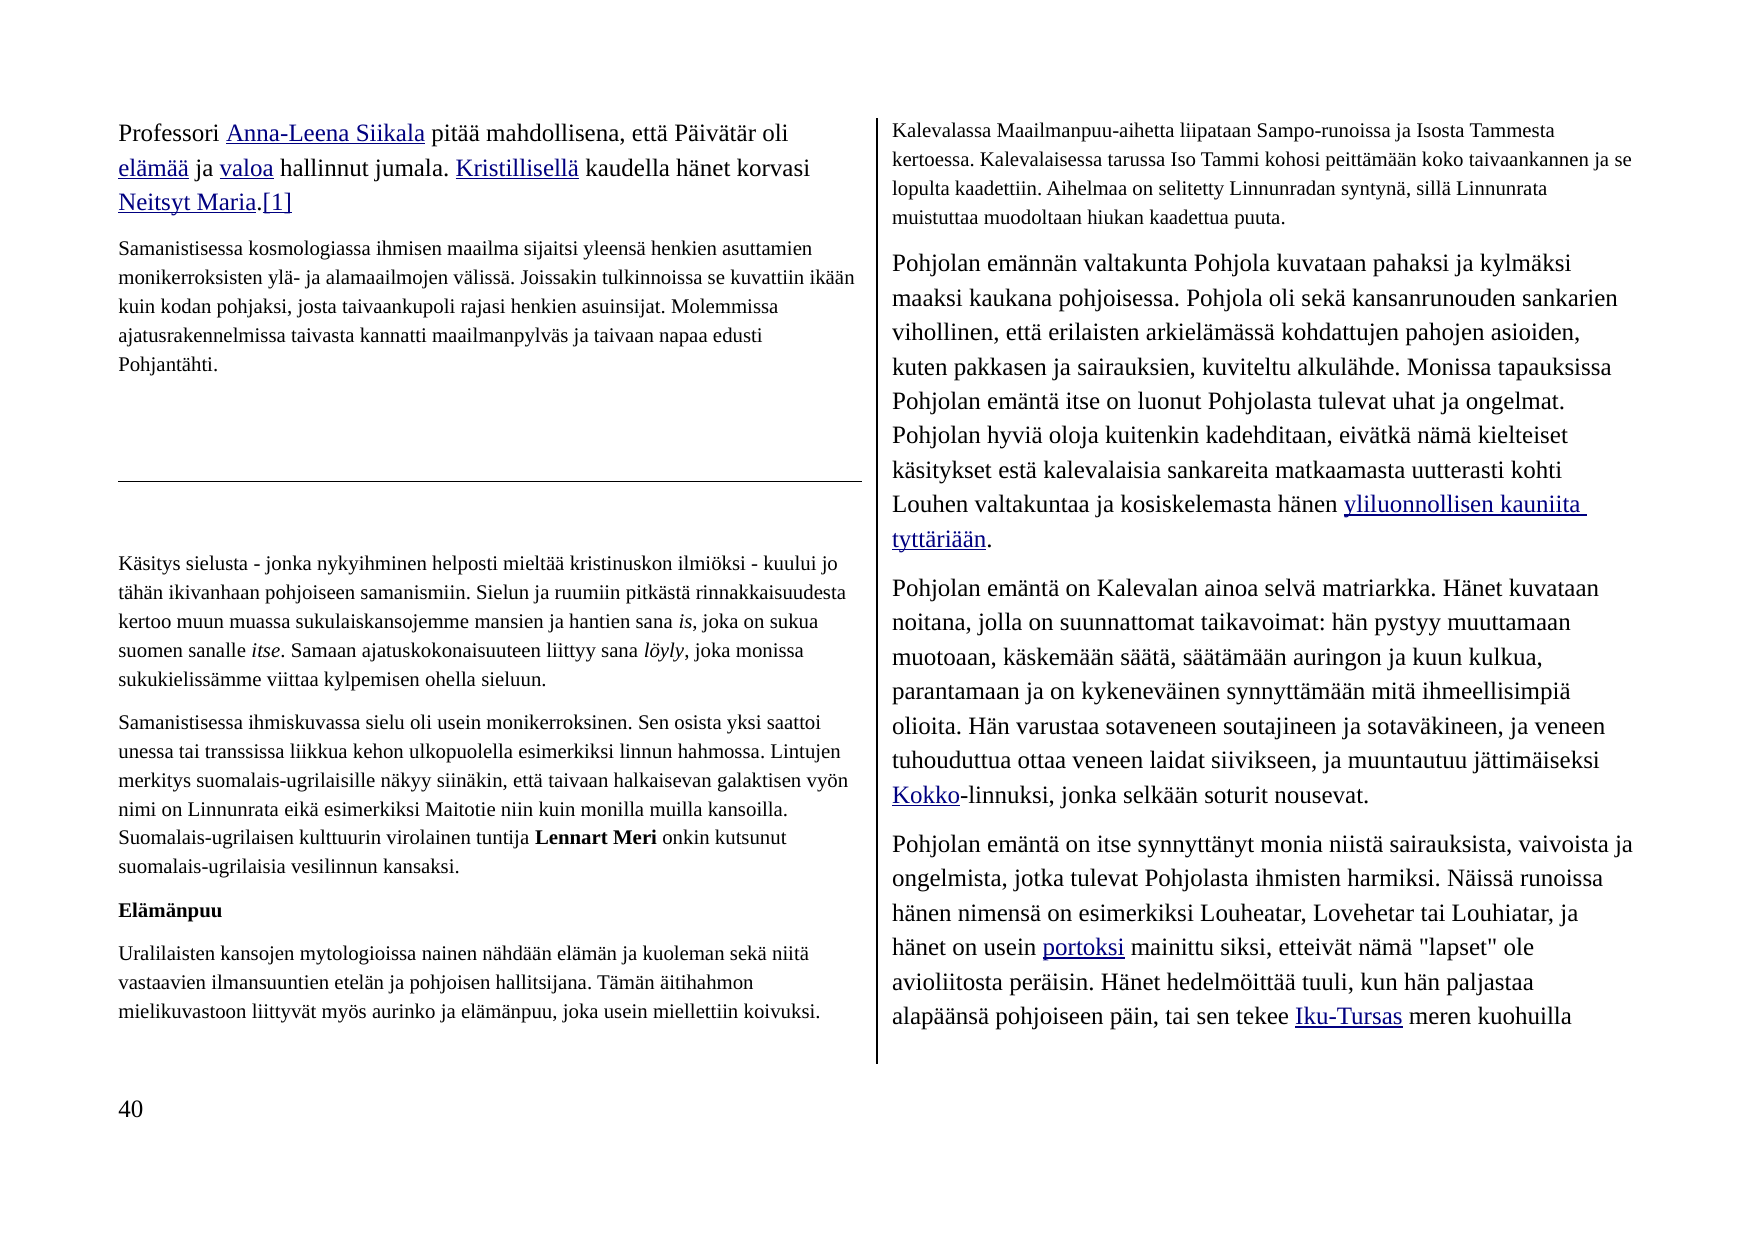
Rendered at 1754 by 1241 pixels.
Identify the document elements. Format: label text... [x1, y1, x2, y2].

text Pohjolan emäntä on itse synnyttänyt monia niistä sairauksista, vaivoista ja ongelmista, jotka tulevat Pohjolasta ihmisten harmiksi. Näissä runoissa hänen nimensä on esimerkiksi Louheatar, Lovehetar tai Louhiatar, ja hänet on usein portoksi mainittu siksi, etteivät nämä "lapset" ole avioliitosta peräisin. Hänet hedelmöittää tuuli, kun hän paljastaa alapäänsä pohjoiseen päin, tai sen tekee Iku-Tursas meren kuohuilla [892, 829, 1635, 1030]
text Elämänpuu [118, 898, 862, 922]
text Samanistisessa kosmologiassa ihmisen maailma sijaitsi yleensä henkien asuttamien monikerroksisten ylä- ja alamaailmojen välissä. Joissakin tulkinnoissa se kuvattiin ikään kuin kodan pohjaksi, josta taivaankupoli rajasi henkien asuinsijat. Molemmissa ajatusrakennelmissa taivasta kannatti maailmanpylväs ja taivaan napaa edusti Pohjantähti. [118, 236, 862, 376]
text Uralilaisten kansojen mytologioissa nainen nähdään elämän ja kuoleman sekä niitä vastaavien ilmansuuntien etelän ja pohjoisen hallitsijana. Tämän äitihahmon mielikuvastoon liittyvät myös aurinko ja elämänpuu, joka usein miellettiin koivuksi. [118, 941, 862, 1023]
text Kalevalassa Maailmanpuu-aihetta liipataan Sampo-runoissa ja Isosta Tammesta kertoessa. Kalevalaisessa tarussa Iso Tammi kohosi peittämään koko taivaankannen ja se lopulta kaadettiin. Aihelmaa on selitetty Linnunradan syntynä, sillä Linnunrata muistuttaa muodoltaan hiukan kaadettua puuta. [892, 118, 1635, 229]
text Samanistisessa ihmiskuvassa sielu oli usein monikerroksinen. Sen osista yksi saattoi unessa tai transsissa liikkua kehon ulkopuolella esimerkiksi linnun hahmossa. Lintujen merkitys suomalais-ugrilaisille näkyy siinäkin, että taivaan halkaisevan galaktisen vyön nimi on Linnunrata eikä esimerkiksi Maitotie niin kuin monilla muilla kansoilla. Suomalais-ugrilaisen kulttuurin virolainen tuntija Lennart Meri onkin kutsunut suomalais-ugrilaisia vesilinnun kansaksi. [118, 710, 862, 878]
text Professori Anna-Leena Siikala pitää mahdollisena, että Päivätär oli elämää ja valoa hallinnut jumala. Kristillisellä kaudella hänet korvasi Neitsyt Maria.[1] [118, 118, 862, 216]
text Pohjolan emäntä on Kalevalan ainoa selvä matriarkka. Hänet kuvataan noitana, jolla on suunnattomat taikavoimat: hän pystyy muuttamaan muotoaan, käskemään säätä, säätämään auringon ja kuun kulkua, parantamaan ja on kykeneväinen synnyttämään mitä ihmeellisimpiä olioita. Hän varustaa sotaveneen soutajineen ja sotaväkineen, ja veneen tuhouduttua ottaa veneen laidat siivikseen, ja muuntautuu jättimäiseksi Kokko-linnuksi, jonka selkään soturit nousevat. [892, 573, 1635, 809]
text Käsitys sielusta - jonka nykyihminen helposti mieltää kristinuskon ilmiöksi - kuului jo tähän ikivanhaan pohjoiseen samanismiin. Sielun ja ruumiin pitkästä rinnakkaisuudesta kertoo muun muassa sukulaiskansojemme mansien ja hantien sana is, joka on sukua suomen sanalle itse. Samaan ajatuskokonaisuuteen liittyy sana löyly, joka monissa sukukielissämme viittaa kylpemisen ohella sieluun. [118, 551, 862, 691]
text Pohjolan emännän valtakunta Pohjola kuvataan pahaksi ja kylmäksi maaksi kaukana pohjoisessa. Pohjola oli sekä kansanrunouden sankarien vihollinen, että erilaisten arkielämässä kohdattujen pahojen asioiden, kuten pakkasen ja sairauksien, kuviteltu alkulähde. Monissa tapauksissa Pohjolan emäntä itse on luonut Pohjolasta tulevat uhat ja ongelmat. Pohjolan hyviä oloja kuitenkin kadehditaan, eivätkä nämä kielteiset käsitykset estä kalevalaisia sankareita matkaamasta uutterasti kohti Louhen valtakuntaa ja kosiskelemasta hänen yliluonnollisen kauniita tyttäriään. [892, 248, 1635, 553]
